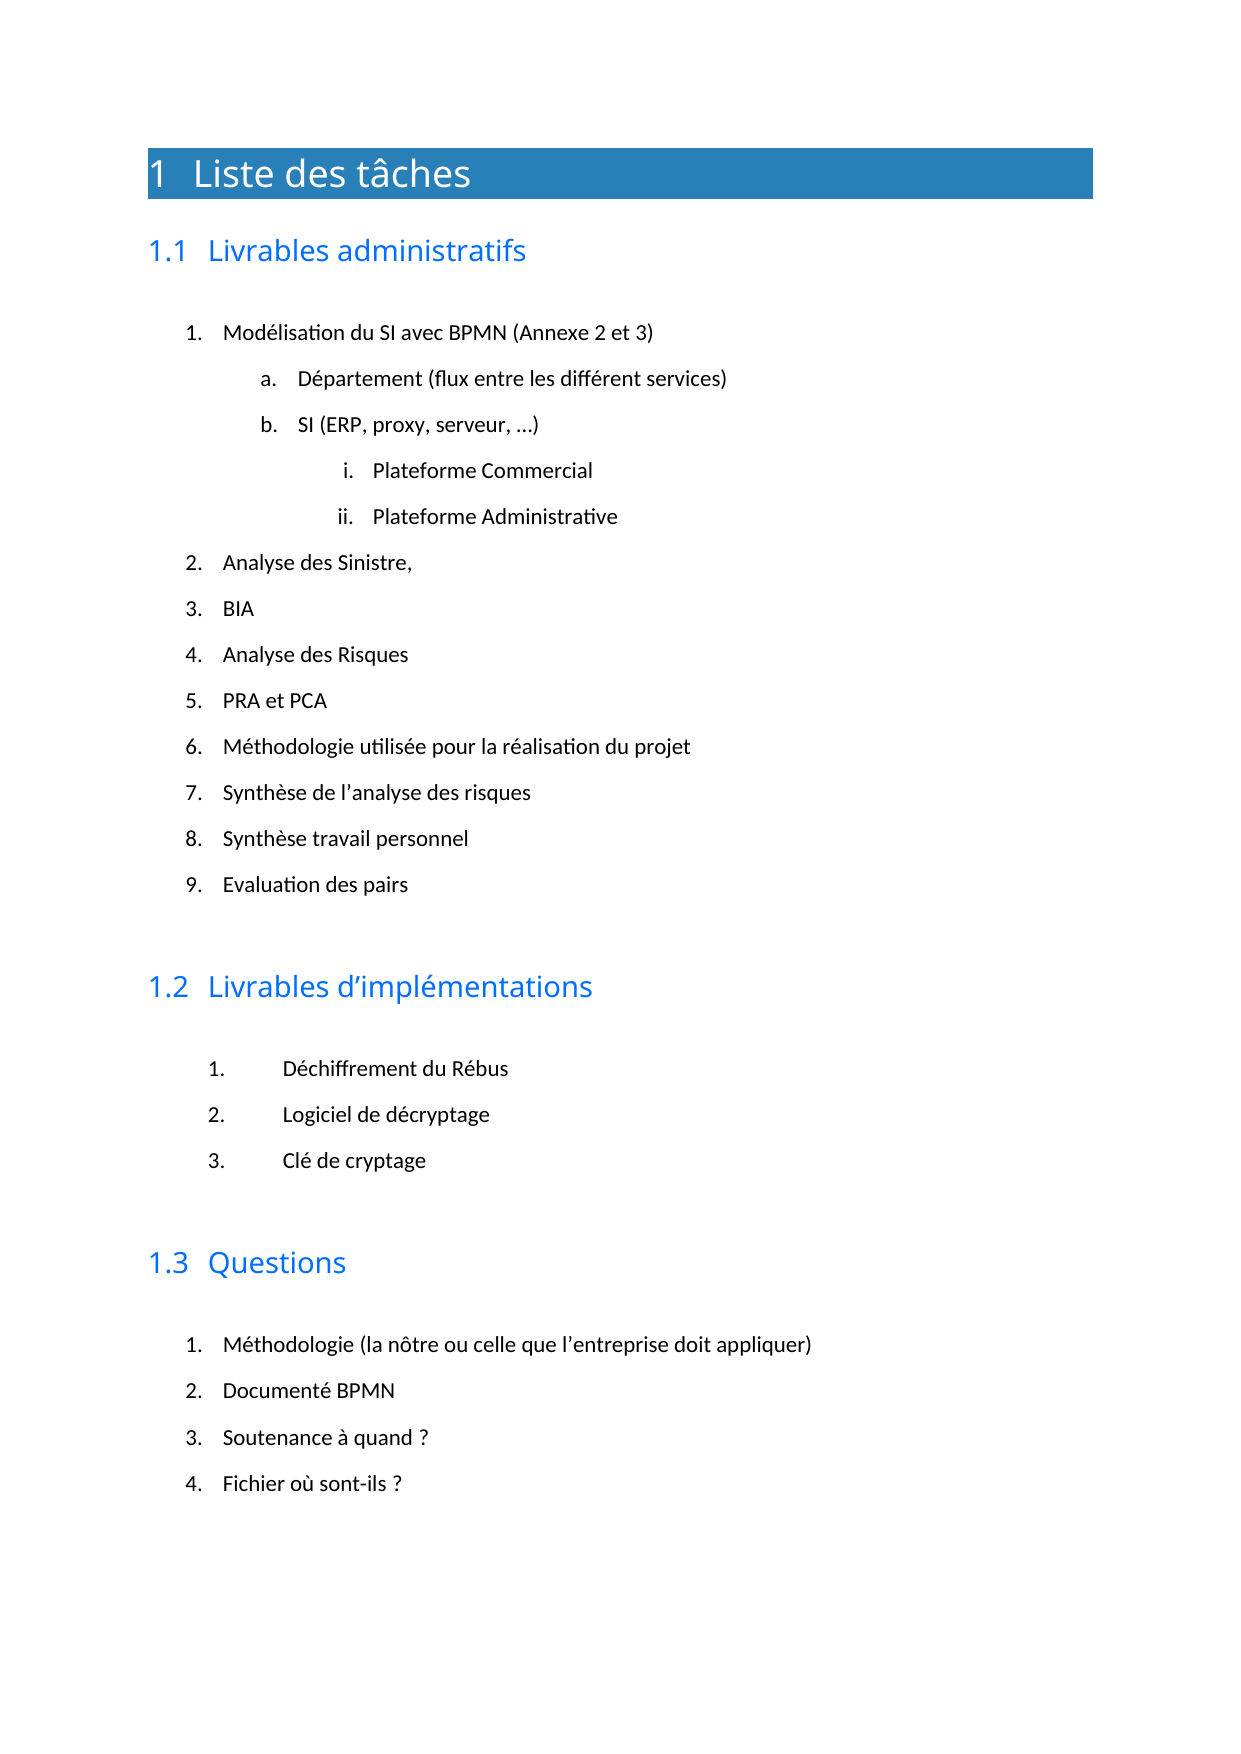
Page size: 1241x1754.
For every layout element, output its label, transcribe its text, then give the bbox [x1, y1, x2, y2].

list Déchiffrement du Rébus [208, 1054, 1093, 1082]
list Modélisation du SI avec BPMN (Annexe 2 et 3) [185, 318, 1093, 346]
list Evaluation des pairs [185, 871, 1093, 898]
subtitle Livrables administratifs [148, 230, 1093, 270]
list BIA [185, 594, 1093, 622]
list Logiciel de décryptage [208, 1101, 1093, 1128]
list Clé de cryptage [208, 1147, 1093, 1174]
list Méthodologie (la nôtre ou celle que l’entreprise doit appliquer) [185, 1331, 1093, 1358]
list Synthèse de l’analyse des risques [185, 778, 1093, 806]
list Analyse des Sinistre, [185, 548, 1093, 576]
list PRA et PCA [185, 686, 1093, 714]
list Plateforme Administrative [354, 502, 1093, 530]
list Méthodologie utilisée pour la réalisation du projet [185, 732, 1093, 760]
list SI (ERP, proxy, serveur, …) [260, 410, 1093, 438]
list Département (flux entre les différent services) [260, 364, 1093, 392]
list Synthèse travail personnel [185, 824, 1093, 852]
subtitle Questions [148, 1243, 1093, 1282]
list Plateforme Commercial [354, 456, 1093, 484]
list Fichier où sont-ils ? [185, 1469, 1093, 1497]
list Soutenance à quand ? [185, 1423, 1093, 1451]
subtitle Livrables d’implémentations [148, 967, 1093, 1006]
list Documenté BPMN [185, 1377, 1093, 1404]
list Analyse des Risques [185, 640, 1093, 668]
subtitle Liste des tâches [148, 148, 1093, 199]
